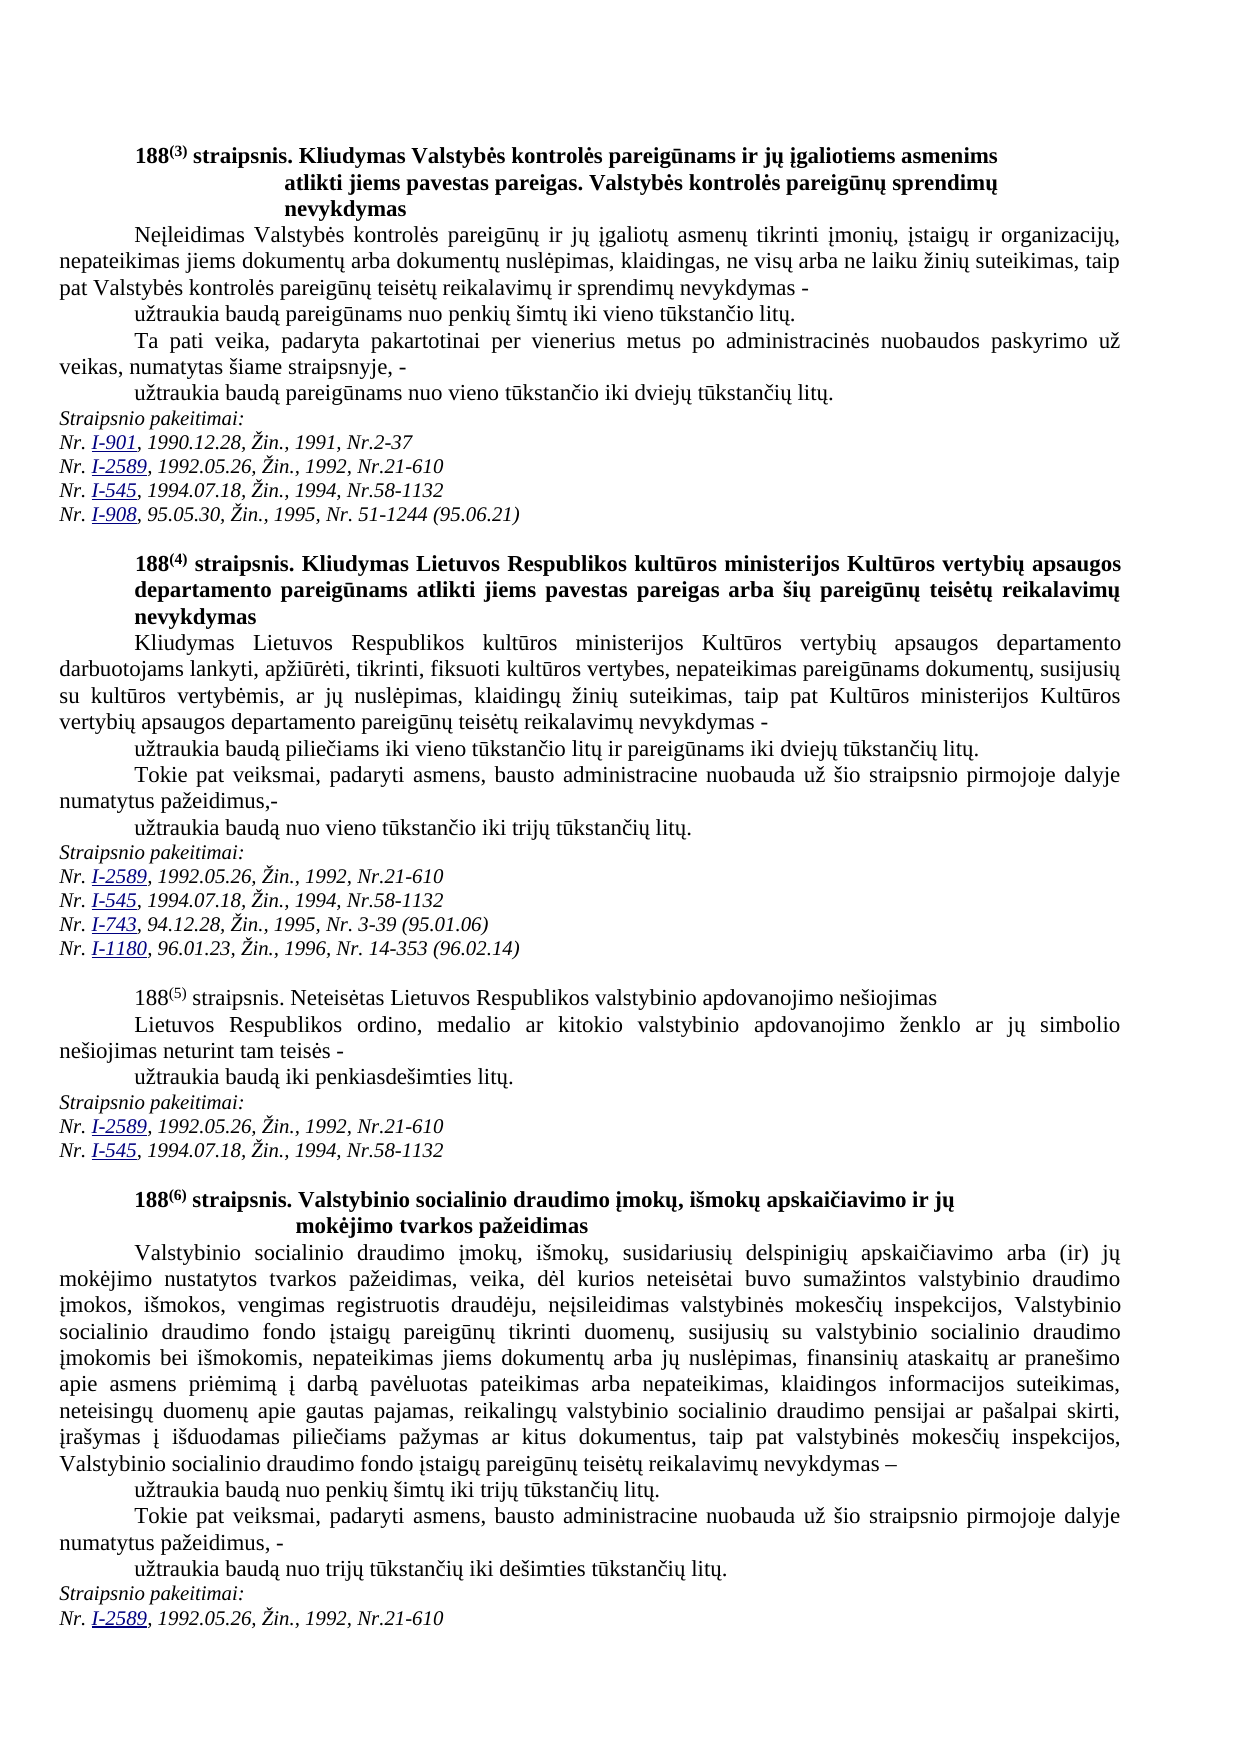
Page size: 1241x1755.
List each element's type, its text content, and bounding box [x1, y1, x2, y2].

text nevykdymas [284, 195, 1122, 221]
text užtraukia baudą pareigūnams nuo vieno tūkstančio iki dviejų tūkstančių litų. [59, 379, 1122, 406]
text Lietuvos Respublikos ordino, medalio ar kitokio valstybinio apdovanojimo ženklo ar jų simbolio nešiojimas neturint tam teisės - [59, 1011, 1122, 1063]
text 188(4) straipsnis. Kliudymas Lietuvos Respublikos kultūros ministerijos Kultūros vertybių apsaugos departamento pareigūnams atlikti jiems pavestas pareigas arba šių pareigūnų teisėtų reikalavimų nevykdymas [134, 550, 1122, 629]
text Nr. I-743, 94.12.28, Žin., 1995, Nr. 3-39 (95.01.06) [59, 912, 1122, 936]
text Nr. I-545, 1994.07.18, Žin., 1994, Nr.58-1132 [59, 888, 1122, 912]
text Straipsnio pakeitimai: [59, 1581, 1122, 1605]
text užtraukia baudą iki penkiasdešimties litų. [59, 1063, 1122, 1090]
text užtraukia baudą nuo penkių šimtų iki trijų tūkstančių litų. [59, 1476, 1122, 1502]
text 188(3) straipsnis. Kliudymas Valstybės kontrolės pareigūnams ir jų įgaliotiems asmenims [135, 142, 1122, 168]
text Nr. I-1180, 96.01.23, Žin., 1996, Nr. 14-353 (96.02.14) [59, 936, 1122, 960]
text Tokie pat veiksmai, padaryti asmens, bausto administracine nuobauda už šio straipsnio pirmojoje dalyje numatytus pažeidimus, - [59, 1502, 1122, 1555]
text Straipsnio pakeitimai: [59, 406, 1122, 430]
text Straipsnio pakeitimai: [59, 840, 1122, 864]
text Nr. I-2589, 1992.05.26, Žin., 1992, Nr.21-610 [59, 1114, 1122, 1138]
text Neįleidimas Valstybės kontrolės pareigūnų ir jų įgaliotų asmenų tikrinti įmonių, įstaigų ir organizacijų, nepateikimas jiems dokumentų arba dokumentų nuslėpimas, klaidingas, ne visų arba ne laiku žinių suteikimas, taip pat Valstybės kontrolės pareigūnų teisėtų reikalavimų ir sprendimų nevykdymas - [59, 221, 1122, 300]
text Nr. I-2589, 1992.05.26, Žin., 1992, Nr.21-610 [59, 454, 1122, 478]
text Tokie pat veiksmai, padaryti asmens, bausto administracine nuobauda už šio straipsnio pirmojoje dalyje numatytus pažeidimus,- [59, 761, 1122, 814]
text Nr. I-908, 95.05.30, Žin., 1995, Nr. 51-1244 (95.06.21) [59, 502, 1122, 526]
text mokėjimo tvarkos pažeidimas [295, 1212, 1122, 1239]
text užtraukia baudą piliečiams iki vieno tūkstančio litų ir pareigūnams iki dviejų tūkstančių litų. [59, 734, 1122, 761]
text atlikti jiems pavestas pareigas. Valstybės kontrolės pareigūnų sprendimų [284, 168, 1122, 195]
text Nr. I-2589, 1992.05.26, Žin., 1992, Nr.21-610 [59, 1605, 1122, 1629]
text Nr. I-2589, 1992.05.26, Žin., 1992, Nr.21-610 [59, 864, 1122, 888]
text Kliudymas Lietuvos Respublikos kultūros ministerijos Kultūros vertybių apsaugos departamento darbuotojams lankyti, apžiūrėti, tikrinti, fiksuoti kultūros vertybes, nepateikimas pareigūnams dokumentų, susijusių su kultūros vertybėmis, ar jų nuslėpimas, klaidingų žinių suteikimas, taip pat Kultūros ministerijos Kultūros vertybių apsaugos departamento pareigūnų teisėtų reikalavimų nevykdymas - [59, 629, 1122, 734]
text Ta pati veika, padaryta pakartotinai per vienerius metus po administracinės nuobaudos paskyrimo už veikas, numatytas šiame straipsnyje, - [59, 327, 1122, 379]
text Nr. I-545, 1994.07.18, Žin., 1994, Nr.58-1132 [59, 1138, 1122, 1162]
text Nr. I-545, 1994.07.18, Žin., 1994, Nr.58-1132 [59, 478, 1122, 502]
text Nr. I-901, 1990.12.28, Žin., 1991, Nr.2-37 [59, 430, 1122, 454]
text užtraukia baudą pareigūnams nuo penkių šimtų iki vieno tūkstančio litų. [59, 300, 1122, 327]
text užtraukia baudą nuo trijų tūkstančių iki dešimties tūkstančių litų. [59, 1555, 1122, 1581]
text Straipsnio pakeitimai: [59, 1090, 1122, 1114]
text užtraukia baudą nuo vieno tūkstančio iki trijų tūkstančių litų. [59, 814, 1122, 840]
text Valstybinio socialinio draudimo įmokų, išmokų, susidariusių delspinigių apskaičiavimo arba (ir) jų mokėjimo nustatytos tvarkos pažeidimas, veika, dėl kurios neteisėtai buvo sumažintos valstybinio draudimo įmokos, išmokos, vengimas registruotis draudėju, neįsileidimas valstybinės mokesčių inspekcijos, Valstybinio socialinio draudimo fondo įstaigų pareigūnų tikrinti duomenų, susijusių su valstybinio socialinio draudimo įmokomis bei išmokomis, nepateikimas jiems dokumentų arba jų nuslėpimas, finansinių ataskaitų ar pranešimo apie asmens priėmimą į darbą pavėluotas pateikimas arba nepateikimas, klaidingos informacijos suteikimas, neteisingų duomenų apie gautas pajamas, reikalingų valstybinio socialinio draudimo pensijai ar pašalpai skirti, įrašymas į išduodamas piliečiams pažymas ar kitus dokumentus, taip pat valstybinės mokesčių inspekcijos, Valstybinio socialinio draudimo fondo įstaigų pareigūnų teisėtų reikalavimų nevykdymas – [59, 1239, 1122, 1476]
text 188(5) straipsnis. Neteisėtas Lietuvos Respublikos valstybinio apdovanojimo nešiojimas [59, 984, 1122, 1011]
text 188(6) straipsnis. Valstybinio socialinio draudimo įmokų, išmokų apskaičiavimo ir jų [134, 1186, 1122, 1212]
